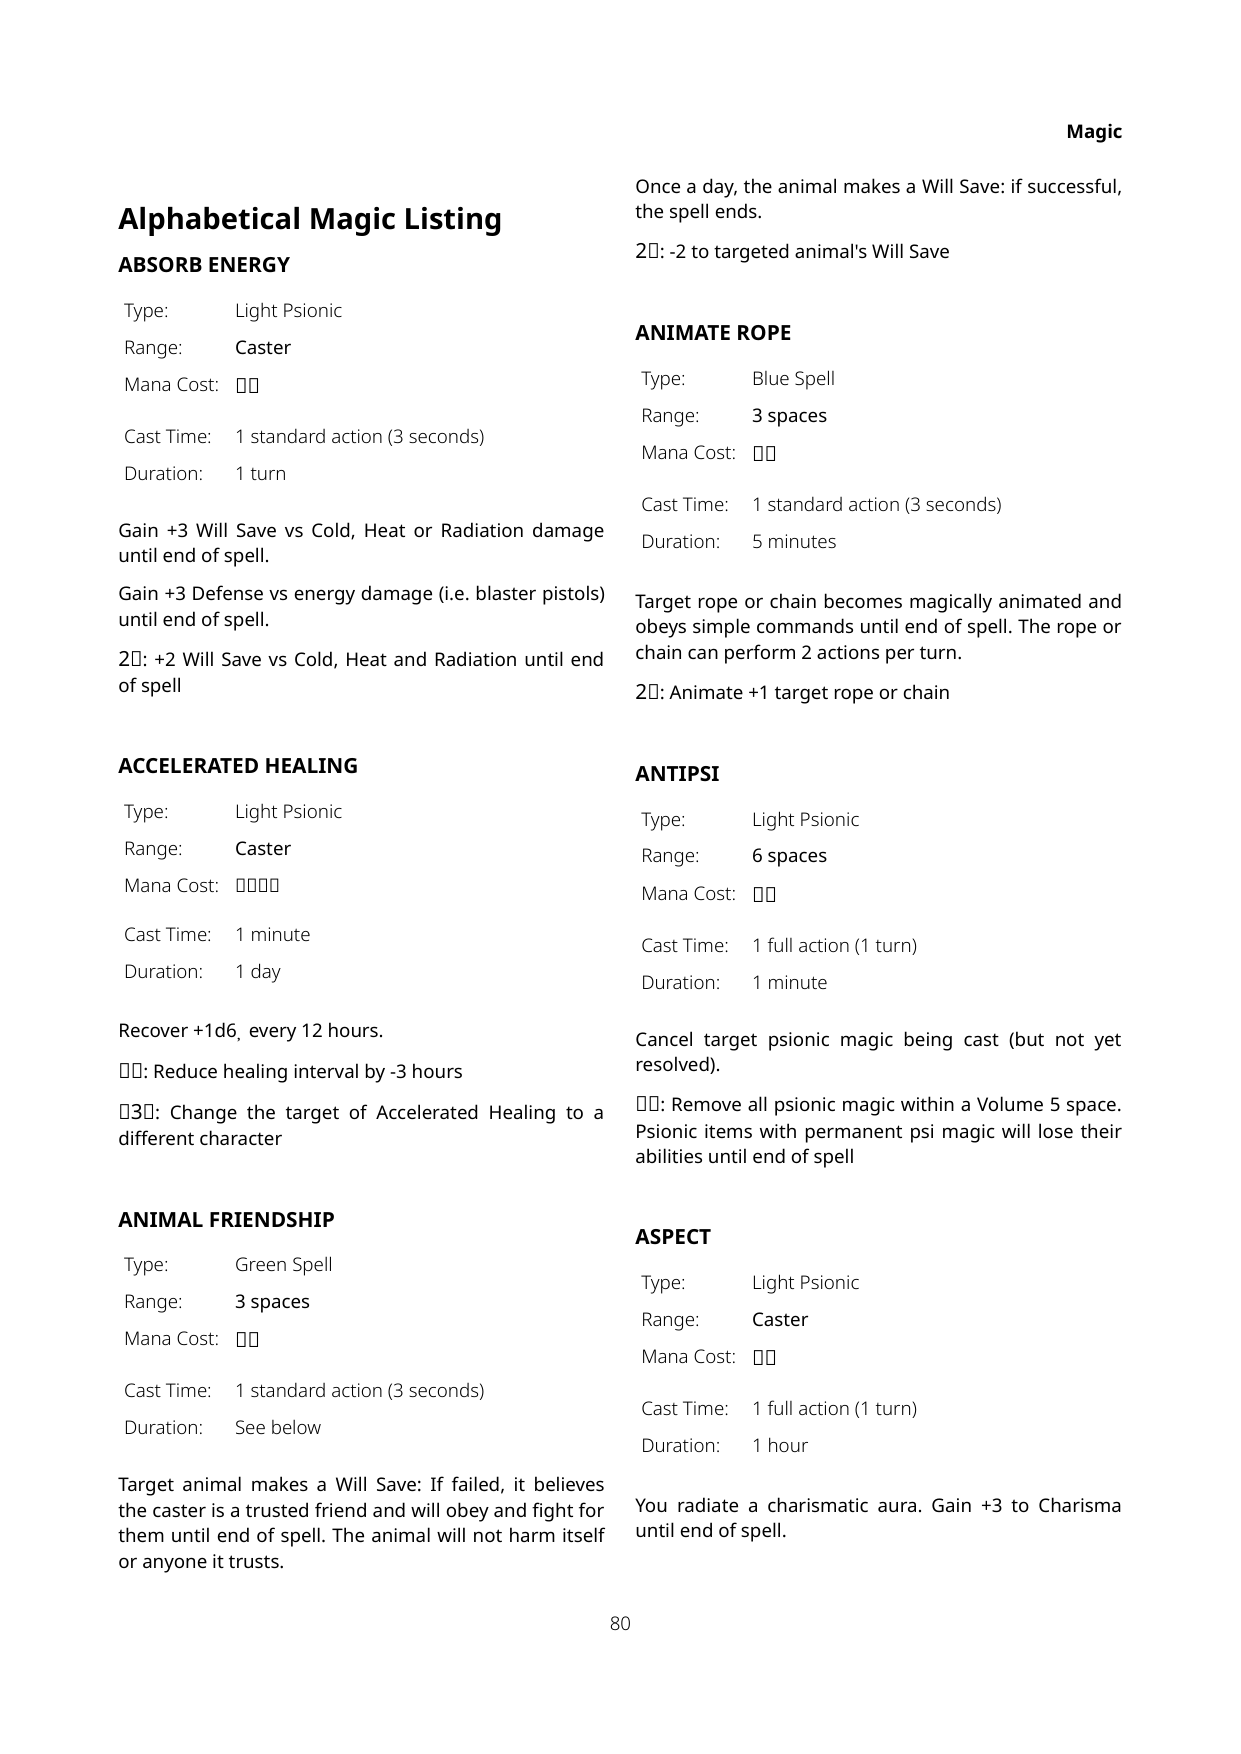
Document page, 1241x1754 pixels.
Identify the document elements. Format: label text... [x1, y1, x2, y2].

table_cell Cast Time: [118, 418, 229, 454]
table_cell Duration: [118, 455, 229, 492]
table_cell 1 full action (1 turn) [746, 1390, 1123, 1427]
table_cell Range: [635, 1300, 746, 1337]
table_cell 3 spaces [746, 396, 1123, 433]
table_cell Caster [229, 328, 606, 365]
table_cell Range: [118, 328, 229, 365]
table_header Type: [635, 1263, 746, 1300]
table_header Type: [635, 360, 746, 396]
table_header Type: [635, 800, 746, 837]
table_cell Range: [118, 1283, 229, 1319]
text 2: Animate +1 target rope or chain [635, 677, 1122, 706]
table_cell 1 standard action (3 seconds) [229, 418, 606, 454]
table_cell Range: [635, 837, 746, 874]
text ABSORB ENERGY [118, 250, 605, 279]
table_cell Range: [118, 830, 229, 866]
text ASPECT [635, 1222, 1122, 1251]
table_cell Mana Cost: [118, 365, 229, 418]
text : Remove all psionic magic within a Volume 5 space. Psionic items with permanent psi magic will lose their abilities until end of spell [635, 1089, 1122, 1169]
table_header Light Psionic [746, 1263, 1123, 1300]
table_cell 1 minute [746, 964, 1123, 1000]
table_header Light Psionic [746, 800, 1123, 837]
table_cell Duration: [118, 953, 229, 990]
table_header Light Psionic [229, 793, 606, 829]
table_cell 3 spaces [229, 1283, 606, 1319]
table_cell 1 standard action (3 seconds) [746, 486, 1123, 523]
text Once a day, the animal makes a Will Save: if successful, the spell ends. [635, 173, 1122, 224]
table_cell 1 day [229, 953, 606, 990]
table_cell 1 minute [229, 916, 606, 953]
table_cell 1 turn [229, 455, 606, 492]
table_cell 1 full action (1 turn) [746, 926, 1123, 963]
table_cell Cast Time: [118, 1372, 229, 1409]
text Gain +3 Will Save vs Cold, Heat or Radiation damage until end of spell. [118, 492, 605, 568]
text ANIMAL FRIENDSHIP [118, 1205, 605, 1233]
text : Reduce healing interval by -3 hours [118, 1056, 605, 1085]
table_cell Cast Time: [635, 926, 746, 963]
table_cell Mana Cost: [118, 1320, 229, 1372]
text Gain +3 Defense vs energy damage (i.e. blaster pistols) until end of spell. [118, 581, 605, 632]
table_cell 6 spaces [746, 837, 1123, 874]
table_cell Mana Cost: [118, 866, 229, 916]
table_cell  [229, 866, 606, 916]
table_cell  [746, 434, 1123, 486]
table_header Blue Spell [746, 360, 1123, 396]
text ANIMATE ROPE [635, 318, 1122, 347]
table_cell Cast Time: [635, 1390, 746, 1427]
text 2: -2 to targeted animal's Will Save [635, 237, 1122, 265]
text ACCELERATED HEALING [118, 752, 605, 780]
text 3: Change the target of Accelerated Healing to a different character [118, 1097, 605, 1151]
table_header Type: [118, 291, 229, 328]
table_cell Cast Time: [118, 916, 229, 953]
table_header Green Spell [229, 1246, 606, 1283]
text Target rope or chain becomes magically animated and obeys simple commands until end of spell. The rope or chain can perform 2 actions per turn. [635, 560, 1122, 665]
table_cell Mana Cost: [635, 1337, 746, 1390]
table_cell 1 hour [746, 1427, 1123, 1464]
table_cell Duration: [118, 1409, 229, 1446]
table_cell 5 minutes [746, 523, 1123, 560]
text ANTIPSI [635, 759, 1122, 788]
table_cell Duration: [635, 964, 746, 1000]
text Recover +1d6 every 12 hours. [118, 990, 605, 1044]
table_cell Duration: [635, 1427, 746, 1464]
table_cell  [229, 365, 606, 418]
table_cell 1 standard action (3 seconds) [229, 1372, 606, 1409]
table_cell Duration: [635, 523, 746, 560]
table_cell  [229, 1320, 606, 1372]
table_header Light Psionic [229, 291, 606, 328]
subtitle Alphabetical Magic Listing [118, 198, 605, 238]
table_header Type: [118, 793, 229, 829]
table_cell  [746, 874, 1123, 926]
table_cell  [746, 1337, 1123, 1390]
table_cell See below [229, 1409, 606, 1446]
table_header Type: [118, 1246, 229, 1283]
table_cell Mana Cost: [635, 874, 746, 926]
text You radiate a charismatic aura. Gain +3 to Charisma until end of spell. [635, 1464, 1122, 1543]
text Target animal makes a Will Save: If failed, it believes the caster is a trusted friend and will obey and fight for them until end of spell. The animal will not harm itself or anyone it trusts. [118, 1446, 605, 1573]
text 2: +2 Will Save vs Cold, Heat and Radiation until end of spell [118, 644, 605, 698]
table_cell Caster [746, 1300, 1123, 1337]
table_cell Mana Cost: [635, 434, 746, 486]
table_cell Caster [229, 830, 606, 866]
table_cell Cast Time: [635, 486, 746, 523]
table_cell Range: [635, 396, 746, 433]
text Cancel target psionic magic being cast (but not yet resolved). [635, 1000, 1122, 1077]
